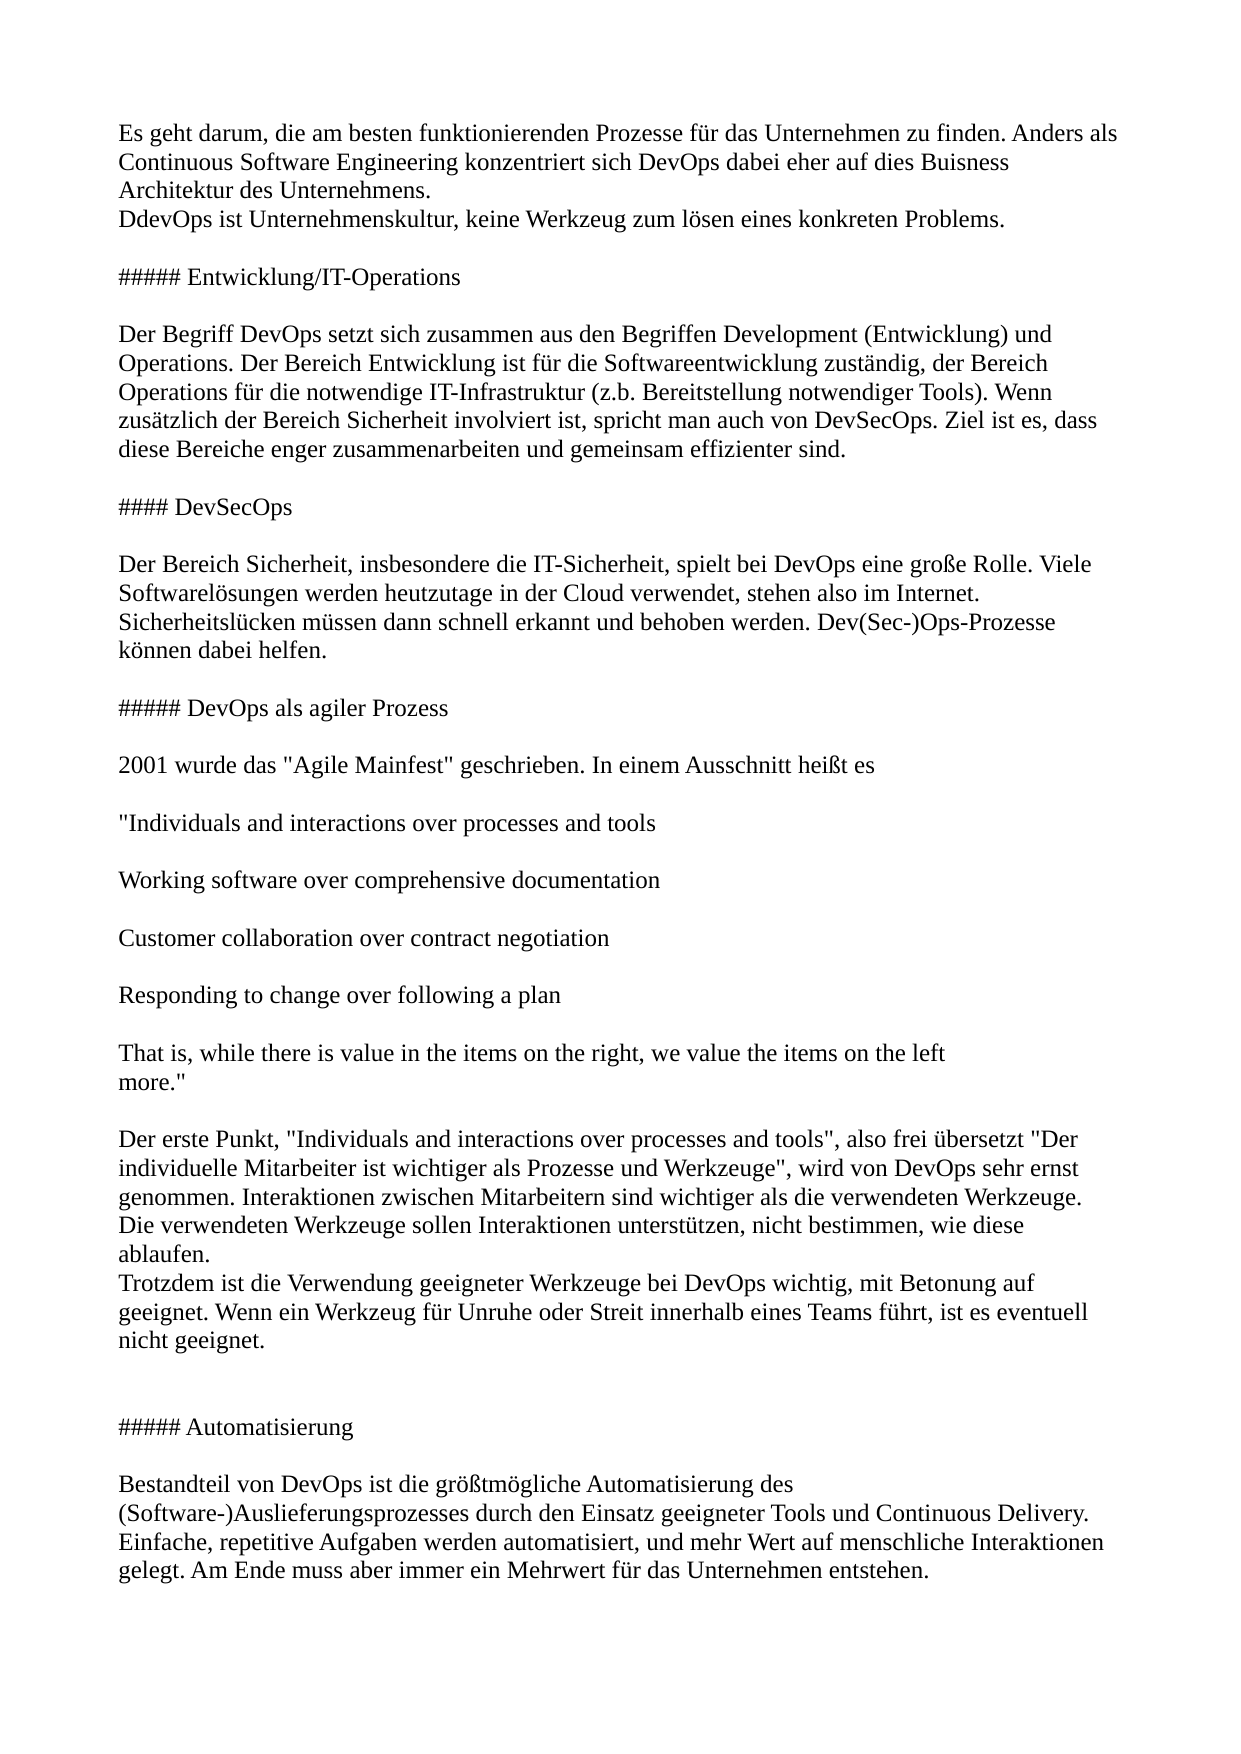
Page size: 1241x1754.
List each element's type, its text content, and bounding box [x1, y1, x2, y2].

text "Individuals and interactions over processes and tools [118, 808, 1122, 837]
text That is, while there is value in the items on the right, we value the items on the left [118, 1038, 1122, 1067]
text Working software over comprehensive documentation [118, 866, 1122, 894]
text Der erste Punkt, "Individuals and interactions over processes and tools", also frei übersetzt "Der individuelle Mitarbeiter ist wichtiger als Prozesse und Werkzeuge", wird von DevOps sehr ernst genommen. Interaktionen zwischen Mitarbeitern sind wichtiger als die verwendeten Werkzeuge. Die verwendeten Werkzeuge sollen Interaktionen unterstützen, nicht bestimmen, wie diese ablaufen. [118, 1124, 1122, 1268]
text Der Begriff DevOps setzt sich zusammen aus den Begriffen Development (Entwicklung) und Operations. Der Bereich Entwicklung ist für die Softwareentwicklung zuständig, der Bereich Operations für die notwendige IT-Infrastruktur (z.b. Bereitstellung notwendiger Tools). Wenn zusätzlich der Bereich Sicherheit involviert ist, spricht man auch von DevSecOps. Ziel ist es, dass diese Bereiche enger zusammenarbeiten und gemeinsam effizienter sind. [118, 319, 1122, 463]
text DdevOps ist Unternehmenskultur, keine Werkzeug zum lösen eines konkreten Problems. [118, 204, 1122, 233]
text #### DevSecOps [118, 492, 1122, 521]
text 2001 wurde das "Agile Mainfest" geschrieben. In einem Ausschnitt heißt es [118, 751, 1122, 779]
text Der Bereich Sicherheit, insbesondere die IT-Sicherheit, spielt bei DevOps eine große Rolle. Viele Softwarelösungen werden heutzutage in der Cloud verwendet, stehen also im Internet. Sicherheitslücken müssen dann schnell erkannt und behoben werden. Dev(Sec-)Ops-Prozesse können dabei helfen. [118, 549, 1122, 664]
text ##### DevOps als agiler Prozess [118, 693, 1122, 722]
text Responding to change over following a plan [118, 981, 1122, 1009]
text ##### Entwicklung/IT-Operations [118, 262, 1122, 291]
text Trotzdem ist die Verwendung geeigneter Werkzeuge bei DevOps wichtig, mit Betonung auf geeignet. Wenn ein Werkzeug für Unruhe oder Streit innerhalb eines Teams führt, ist es eventuell nicht geeignet. [118, 1268, 1122, 1354]
text more." [118, 1067, 1122, 1096]
text ##### Automatisierung [118, 1412, 1122, 1441]
text Bestandteil von DevOps ist die größtmögliche Automatisierung des (Software-)Auslieferungsprozesses durch den Einsatz geeigneter Tools und Continuous Delivery. Einfache, repetitive Aufgaben werden automatisiert, und mehr Wert auf menschliche Interaktionen gelegt. Am Ende muss aber immer ein Mehrwert für das Unternehmen entstehen. [118, 1469, 1122, 1584]
text Customer collaboration over contract negotiation [118, 923, 1122, 952]
text Es geht darum, die am besten funktionierenden Prozesse für das Unternehmen zu finden. Anders als Continuous Software Engineering konzentriert sich DevOps dabei eher auf dies Buisness Architektur des Unternehmens. [118, 118, 1122, 204]
